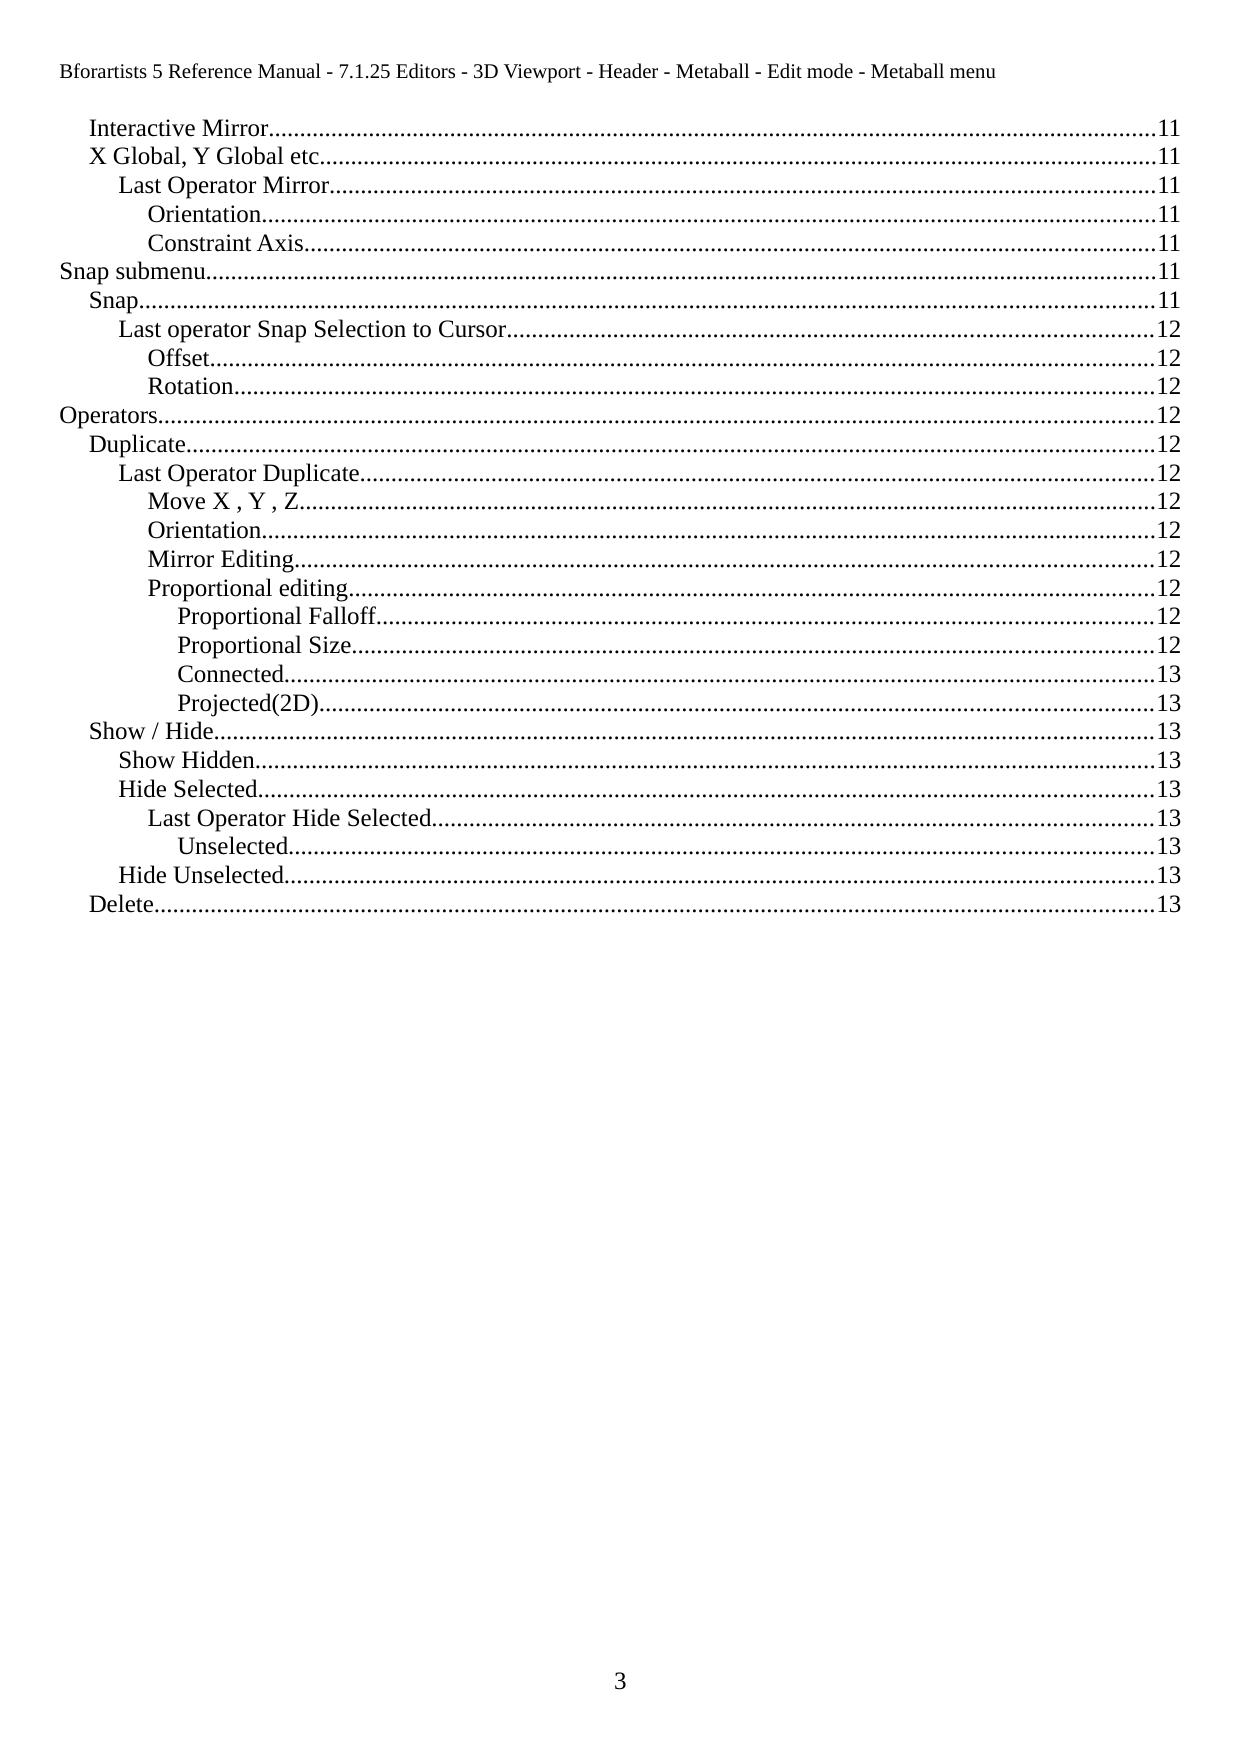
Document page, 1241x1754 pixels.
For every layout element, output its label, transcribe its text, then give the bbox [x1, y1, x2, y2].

text Connected 13 [177, 659, 1181, 688]
text Operators 12 [59, 400, 1181, 429]
text Mirror Editing 12 [147, 544, 1181, 573]
text Proportional Falloff 12 [177, 601, 1181, 630]
text Proportional editing 12 [147, 573, 1181, 601]
text Show Hidden 13 [118, 745, 1181, 774]
text Show / Hide 13 [88, 716, 1181, 745]
text Rotation 12 [147, 371, 1181, 400]
text Last Operator Duplicate 12 [118, 458, 1181, 486]
text Duplicate 12 [88, 429, 1181, 458]
text Hide Selected 13 [118, 774, 1181, 803]
text Hide Unselected 13 [118, 860, 1181, 889]
text Orientation 11 [147, 199, 1181, 228]
text Interactive Mirror 11 [88, 113, 1181, 141]
text Move X , Y , Z 12 [147, 486, 1181, 515]
text Last Operator Mirror 11 [118, 170, 1181, 199]
text Last operator Snap Selection to Cursor 12 [118, 314, 1181, 343]
text Offset 12 [147, 343, 1181, 371]
text Proportional Size 12 [177, 630, 1181, 659]
text Projected(2D) 13 [177, 688, 1181, 716]
text Delete 13 [88, 889, 1181, 918]
text Unselected 13 [177, 831, 1181, 860]
text Snap submenu 11 [59, 256, 1181, 285]
text Constraint Axis 11 [147, 228, 1181, 256]
text Snap 11 [88, 285, 1181, 314]
text Last Operator Hide Selected 13 [147, 803, 1181, 831]
text X Global, Y Global etc. 11 [88, 141, 1181, 170]
text Orientation 12 [147, 515, 1181, 544]
